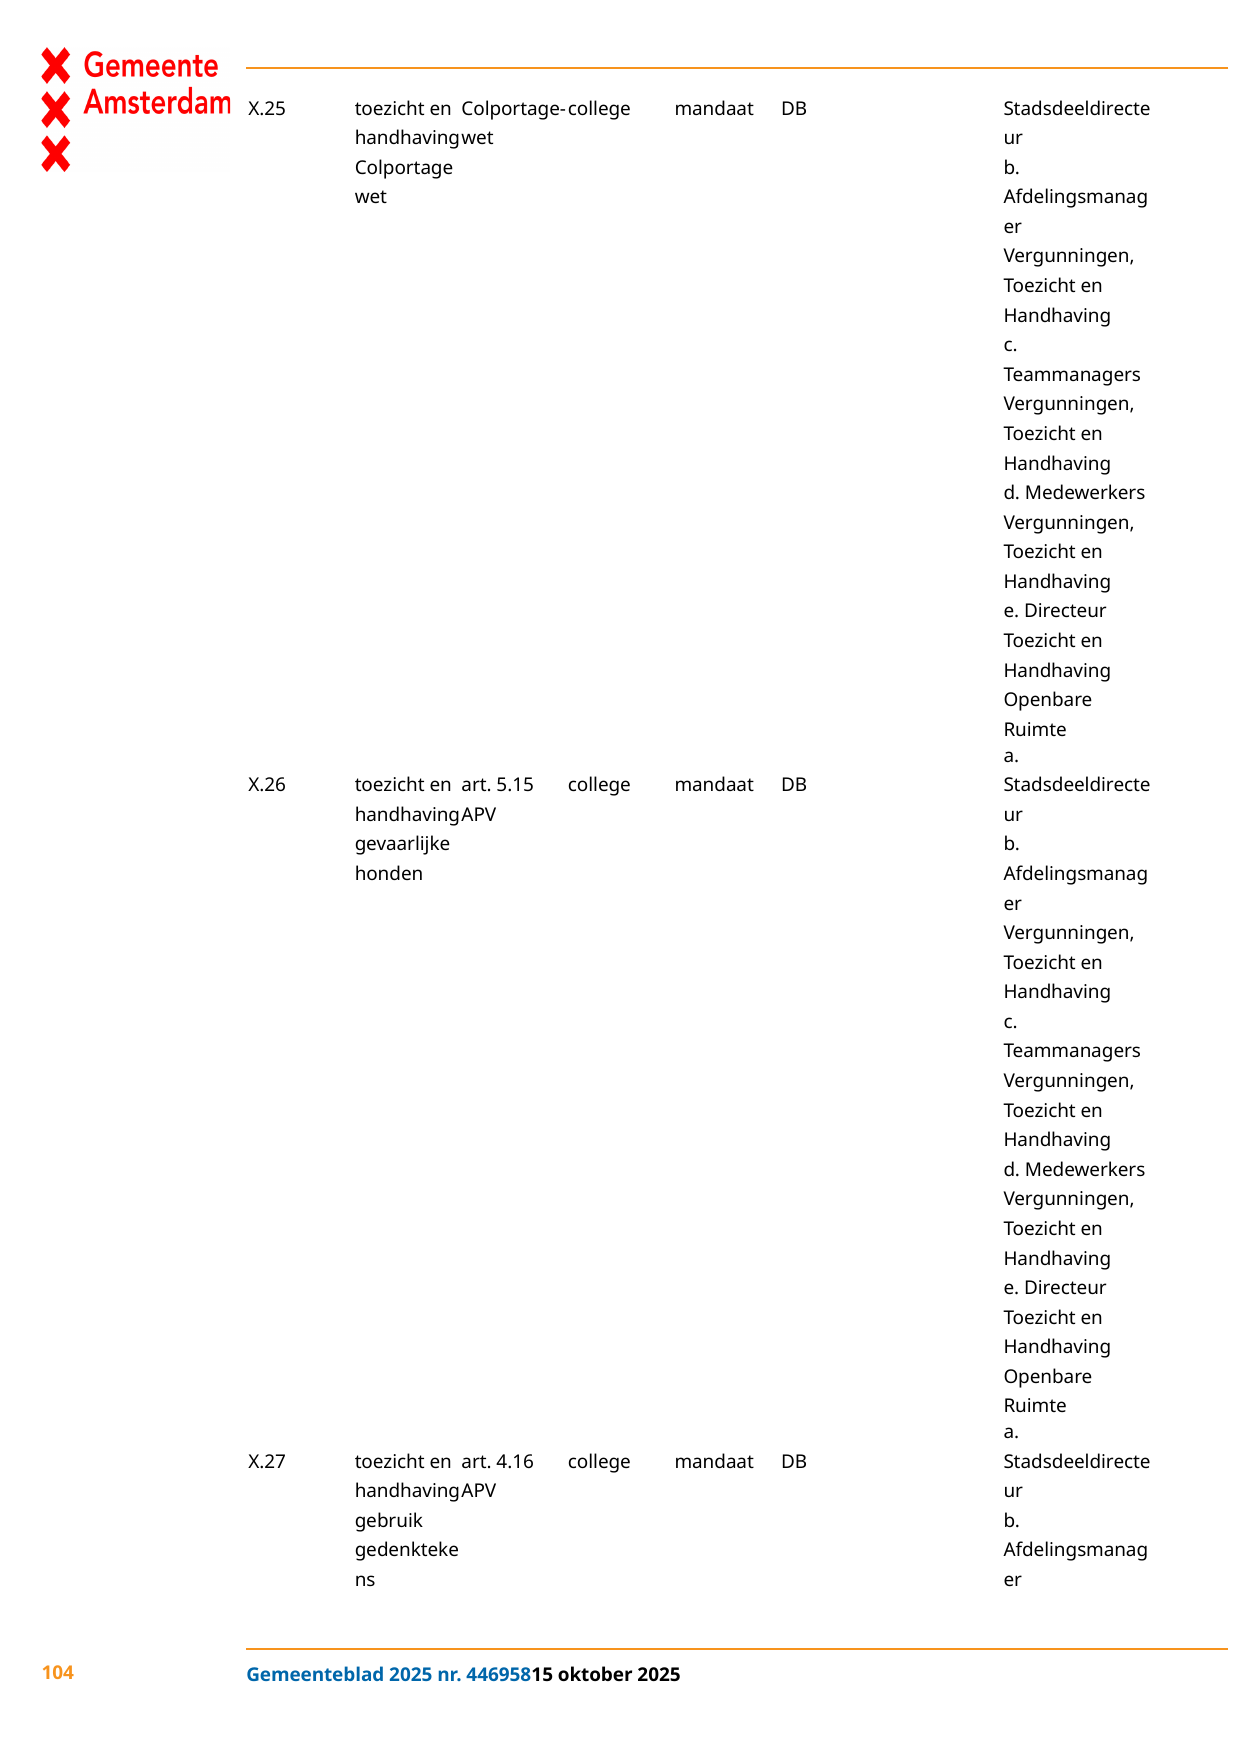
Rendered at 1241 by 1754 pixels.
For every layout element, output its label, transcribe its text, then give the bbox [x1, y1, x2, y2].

table_cell art. 4.16 APV [461, 1418, 568, 1592]
table_cell DB [781, 95, 887, 742]
table_cell [888, 1418, 1003, 1592]
table_cell college [568, 742, 674, 1418]
table_cell toezicht en handhaving Colportagewet [355, 95, 461, 742]
table_cell [888, 742, 1003, 1418]
table_cell college [568, 95, 674, 742]
picture [41, 47, 231, 172]
table_cell a. Stadsdeeldirecteur b. Afdelingsmanager [1003, 1418, 1152, 1592]
table_cell DB [781, 1418, 887, 1592]
table_cell Stadsdeeldirecteur b. Afdelingsmanager Vergunningen, Toezicht en Handhaving c. Teammanagers Vergunningen, Toezicht en Handhaving d. Medewerkers Vergunningen, Toezicht en Handhaving e. Directeur Toezicht en Handhaving Openbare Ruimte [1003, 95, 1152, 742]
table_cell art. 5.15 APV [461, 742, 568, 1418]
table_cell mandaat [674, 95, 781, 742]
table_cell toezicht en handhaving gevaarlijke honden [355, 742, 461, 1418]
table_cell mandaat [674, 742, 781, 1418]
table_cell college [568, 1418, 674, 1592]
table_cell mandaat [674, 1418, 781, 1592]
table_cell Colportage-wet [461, 95, 568, 742]
table_cell toezicht en handhaving gebruik gedenktekens [355, 1418, 461, 1592]
table_cell a. Stadsdeeldirecteur b. Afdelingsmanager Vergunningen, Toezicht en Handhaving c. Teammanagers Vergunningen, Toezicht en Handhaving d. Medewerkers Vergunningen, Toezicht en Handhaving e. Directeur Toezicht en Handhaving Openbare Ruimte [1003, 742, 1152, 1418]
table_cell DB [781, 742, 887, 1418]
table_cell X.25 [248, 95, 354, 742]
table_cell X.27 [248, 1418, 354, 1592]
table_cell [888, 95, 1003, 742]
table_cell X.26 [248, 742, 354, 1418]
